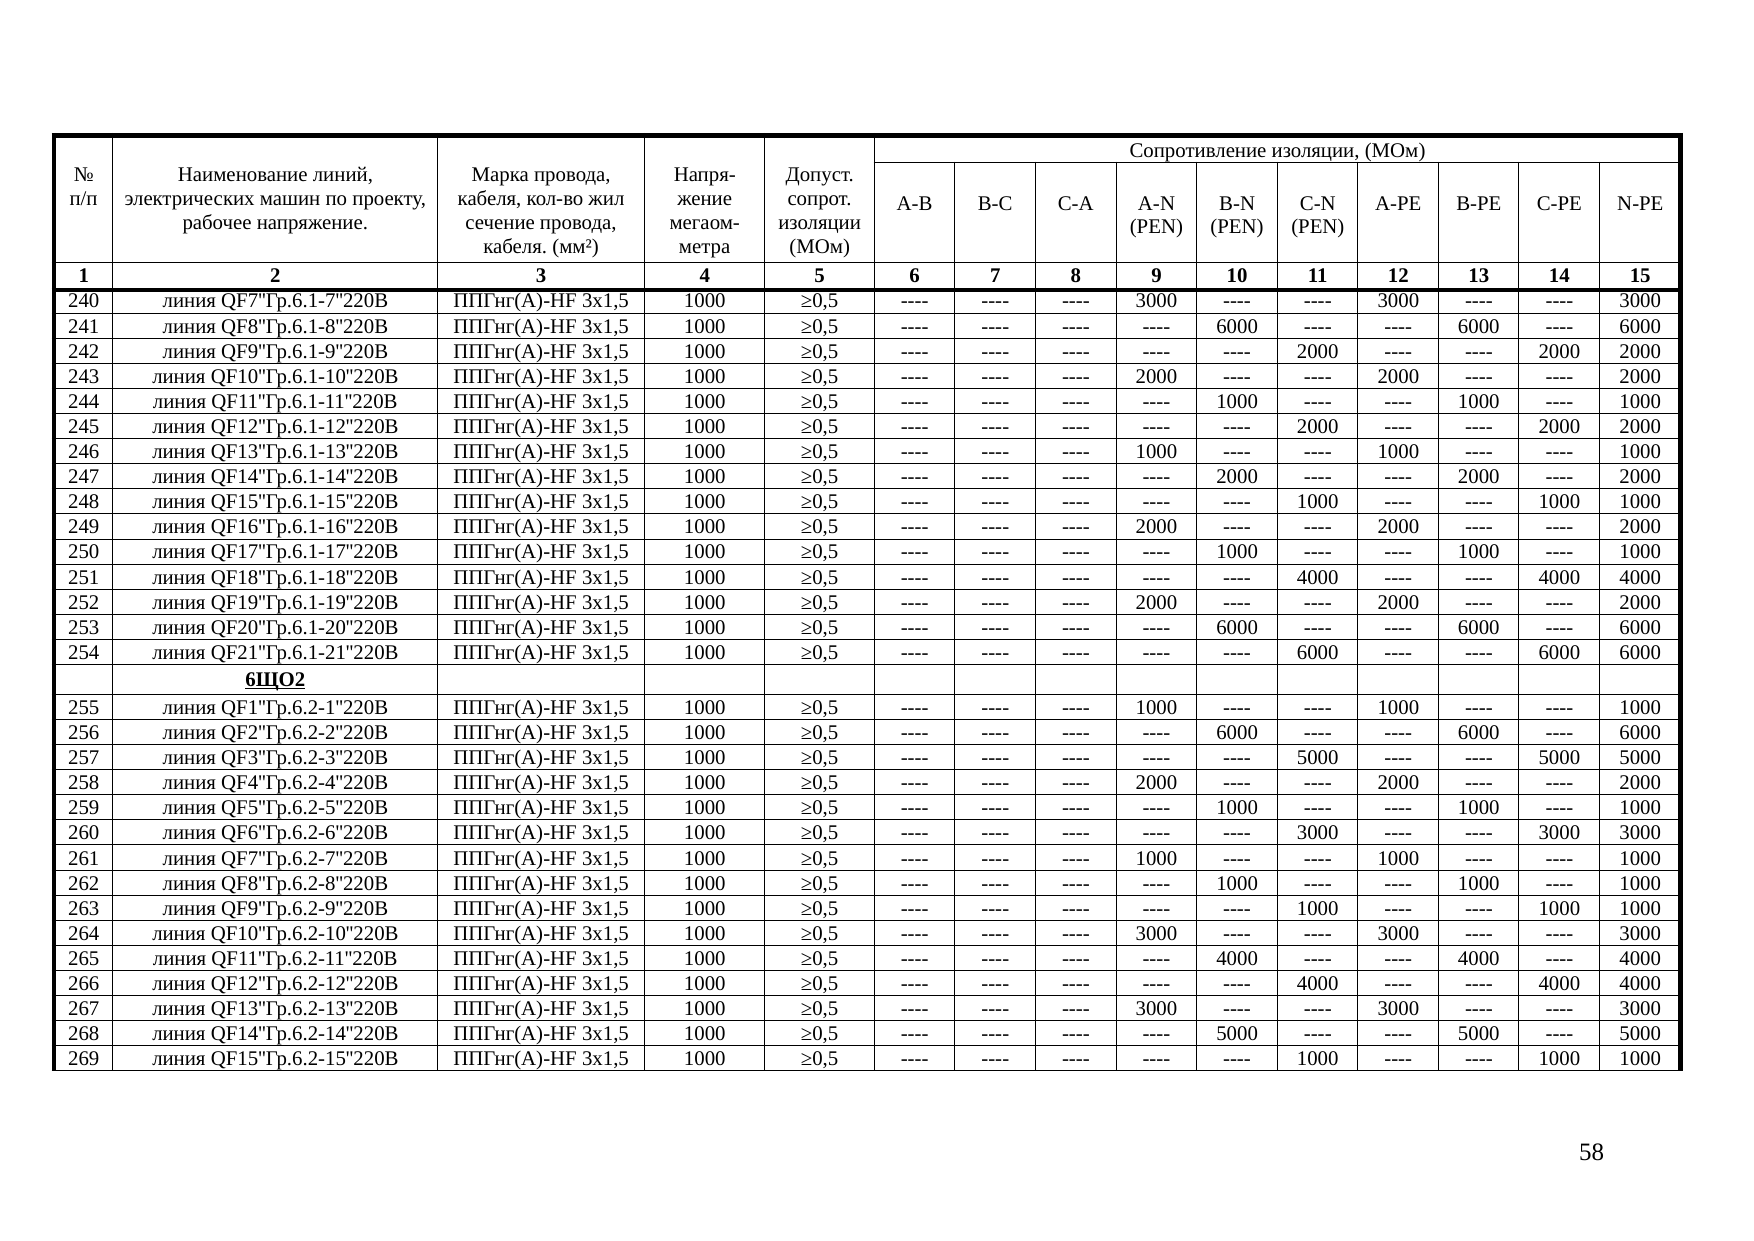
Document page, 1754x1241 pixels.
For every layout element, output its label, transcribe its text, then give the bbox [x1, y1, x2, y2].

table_cell ---- [1519, 845, 1599, 869]
table_cell ---- [955, 1046, 1035, 1070]
table_cell 1000 [1519, 896, 1599, 920]
table_cell [1439, 665, 1518, 694]
table_cell ---- [1278, 695, 1357, 719]
table_cell 1000 [645, 339, 764, 363]
table_cell А-N (PEN) [1117, 163, 1196, 262]
table_cell 1000 [1519, 1046, 1599, 1070]
table_cell ---- [1358, 389, 1438, 413]
table_cell 4 [645, 263, 764, 287]
table_cell ---- [1519, 292, 1599, 312]
table_cell В-С [955, 163, 1035, 262]
table_cell ---- [1439, 514, 1518, 538]
table_cell ---- [1036, 590, 1116, 614]
table_cell ---- [1197, 414, 1277, 438]
table_cell ≥0,5 [765, 770, 874, 794]
table_cell ---- [1358, 971, 1438, 995]
table_cell 246 [56, 439, 112, 463]
table_cell А-РЕ [1358, 163, 1438, 262]
table_cell [438, 665, 644, 694]
table_cell ≥0,5 [765, 1046, 874, 1070]
table_cell ---- [955, 640, 1035, 664]
table_cell ---- [1439, 845, 1518, 869]
table_cell 1000 [1197, 795, 1277, 819]
table_cell ППГнг(А)-HF 3х1,5 [438, 640, 644, 664]
table_cell 4000 [1197, 946, 1277, 970]
table_cell ---- [1117, 615, 1196, 639]
table_cell ---- [955, 820, 1035, 844]
table_cell 6000 [1519, 640, 1599, 664]
table_cell 6000 [1439, 314, 1518, 338]
table_cell 1000 [1600, 795, 1678, 819]
table_cell ---- [1117, 339, 1196, 363]
table_cell ---- [1278, 795, 1357, 819]
table_cell ---- [1358, 640, 1438, 664]
table_cell ---- [1519, 695, 1599, 719]
table_cell линия QF6''Гр.6.2-6''220В [113, 820, 437, 844]
table_cell ---- [1358, 720, 1438, 744]
table_cell 1000 [645, 1046, 764, 1070]
table_cell 261 [56, 845, 112, 869]
table_cell ---- [875, 745, 954, 769]
table_cell ---- [1439, 1046, 1518, 1070]
table_header Напря- жение мегаом- метра [645, 138, 764, 262]
table_cell ---- [1197, 770, 1277, 794]
table_cell ППГнг(А)-HF 3х1,5 [438, 921, 644, 945]
table_cell ---- [1117, 795, 1196, 819]
table_cell ≥0,5 [765, 640, 874, 664]
table_cell ---- [1358, 414, 1438, 438]
table_cell ППГнг(А)-HF 3х1,5 [438, 364, 644, 388]
table_cell ---- [875, 1046, 954, 1070]
table_cell ---- [1439, 590, 1518, 614]
table_cell ---- [875, 339, 954, 363]
table_cell ---- [875, 971, 954, 995]
table_cell 1000 [1358, 695, 1438, 719]
table_cell 1000 [645, 414, 764, 438]
table_cell ---- [1358, 339, 1438, 363]
table_cell 8 [1036, 263, 1116, 287]
table_cell ---- [1197, 292, 1277, 312]
table_cell 3000 [1358, 921, 1438, 945]
table_cell ≥0,5 [765, 414, 874, 438]
table_cell ППГнг(А)-HF 3х1,5 [438, 946, 644, 970]
table_cell ---- [1278, 871, 1357, 894]
table_cell ≥0,5 [765, 314, 874, 338]
table_cell 1000 [1117, 439, 1196, 463]
table_cell 1000 [645, 971, 764, 995]
table_cell ---- [955, 514, 1035, 538]
table_cell ---- [1278, 514, 1357, 538]
table_cell 9 [1117, 263, 1196, 287]
table_cell 6000 [1197, 615, 1277, 639]
table_cell 1000 [645, 1021, 764, 1045]
table_cell ---- [1117, 464, 1196, 488]
table_cell ---- [955, 795, 1035, 819]
table_cell 1000 [1197, 540, 1277, 563]
table_cell [645, 665, 764, 694]
table_cell ППГнг(А)-HF 3х1,5 [438, 339, 644, 363]
table_cell ППГнг(А)-HF 3х1,5 [438, 770, 644, 794]
table_cell 2000 [1358, 770, 1438, 794]
table_cell ≥0,5 [765, 389, 874, 413]
table_cell ---- [1358, 745, 1438, 769]
table_cell ---- [1439, 820, 1518, 844]
table_cell ---- [1358, 820, 1438, 844]
table_cell ---- [1519, 871, 1599, 894]
table_cell ---- [955, 1021, 1035, 1045]
table_cell ---- [1197, 921, 1277, 945]
table_cell ---- [1439, 565, 1518, 589]
table_cell ---- [1197, 820, 1277, 844]
table_cell ---- [1036, 565, 1116, 589]
table_cell 257 [56, 745, 112, 769]
table_cell ---- [1117, 414, 1196, 438]
table_cell 2000 [1600, 514, 1678, 538]
table_cell ---- [1117, 971, 1196, 995]
table_cell 1000 [645, 540, 764, 563]
table_cell ---- [1519, 364, 1599, 388]
table_cell ---- [1278, 389, 1357, 413]
table_cell 2000 [1600, 770, 1678, 794]
table_cell 5000 [1600, 745, 1678, 769]
table_cell 5000 [1519, 745, 1599, 769]
table_cell ---- [1036, 996, 1116, 1020]
table_cell 1000 [1278, 1046, 1357, 1070]
table_cell ---- [1439, 896, 1518, 920]
table_cell ---- [1358, 946, 1438, 970]
table_cell ---- [1439, 640, 1518, 664]
table_cell [1600, 665, 1678, 694]
table_cell ≥0,5 [765, 339, 874, 363]
table_cell ---- [1439, 292, 1518, 312]
table_cell 3000 [1519, 820, 1599, 844]
table_cell ---- [875, 770, 954, 794]
table_cell ---- [1197, 996, 1277, 1020]
table_cell ---- [1519, 389, 1599, 413]
table_cell ---- [1036, 615, 1116, 639]
table_cell линия QF19''Гр.6.1-19''220В [113, 590, 437, 614]
table_cell 3000 [1600, 292, 1678, 312]
table_cell линия QF5''Гр.6.2-5''220В [113, 795, 437, 819]
table_cell 14 [1519, 263, 1599, 287]
table_cell 1000 [1197, 871, 1277, 894]
table_cell С-N (PEN) [1278, 163, 1357, 262]
table_cell ---- [1117, 896, 1196, 920]
table_cell ---- [1117, 820, 1196, 844]
table_header № п/п [56, 138, 112, 262]
table_cell 240 [56, 292, 112, 312]
table_cell ППГнг(А)-HF 3х1,5 [438, 896, 644, 920]
table_cell линия QF3''Гр.6.2-3''220В [113, 745, 437, 769]
table_cell ---- [875, 565, 954, 589]
table_cell ---- [1117, 565, 1196, 589]
table_cell ---- [1036, 489, 1116, 513]
table_cell ---- [1278, 464, 1357, 488]
table_cell В-N (PEN) [1197, 163, 1277, 262]
table_cell 6000 [1600, 314, 1678, 338]
table_cell ---- [1036, 896, 1116, 920]
table_cell ---- [1519, 615, 1599, 639]
table_cell ---- [875, 921, 954, 945]
table_cell 1000 [1439, 871, 1518, 894]
table_cell 1000 [645, 795, 764, 819]
table_cell 2000 [1600, 590, 1678, 614]
table_cell 1000 [1600, 1046, 1678, 1070]
table_cell [1278, 665, 1357, 694]
table_cell 5000 [1439, 1021, 1518, 1045]
table_cell ППГнг(А)-HF 3х1,5 [438, 590, 644, 614]
table_cell [765, 665, 874, 694]
table_cell 13 [1439, 263, 1518, 287]
table_cell 3000 [1358, 996, 1438, 1020]
table_cell ---- [1278, 314, 1357, 338]
table_cell ---- [1358, 1046, 1438, 1070]
table_cell 1000 [1439, 389, 1518, 413]
table_cell 4000 [1600, 946, 1678, 970]
table_cell ---- [1117, 540, 1196, 563]
table_cell ≥0,5 [765, 439, 874, 463]
table_cell линия QF16''Гр.6.1-16''220В [113, 514, 437, 538]
table_cell 2000 [1117, 590, 1196, 614]
table_cell 242 [56, 339, 112, 363]
table_cell 7 [955, 263, 1035, 287]
table_cell ---- [955, 770, 1035, 794]
table_cell ---- [875, 996, 954, 1020]
table_header Марка провода, кабеля, кол-во жил сечение провода, кабеля. (мм²) [438, 138, 644, 262]
table_cell 3000 [1600, 921, 1678, 945]
table_cell С-А [1036, 163, 1116, 262]
table_cell 2000 [1600, 339, 1678, 363]
table_cell ---- [1117, 314, 1196, 338]
table_cell линия QF17''Гр.6.1-17''220В [113, 540, 437, 563]
table_cell 5000 [1197, 1021, 1277, 1045]
table_cell ---- [1439, 921, 1518, 945]
table_header Допуст. сопрот. изоляции (МОм) [765, 138, 874, 262]
table_cell ---- [1358, 565, 1438, 589]
table_cell [875, 665, 954, 694]
table_cell 10 [1197, 263, 1277, 287]
table_cell ---- [1117, 1021, 1196, 1045]
table_cell 1000 [1117, 695, 1196, 719]
table_cell ---- [1036, 695, 1116, 719]
table_cell ППГнг(А)-HF 3х1,5 [438, 745, 644, 769]
table_header Сопротивление изоляции, (МОм) [875, 138, 1678, 162]
table_cell 1000 [645, 514, 764, 538]
table_cell ---- [1197, 745, 1277, 769]
table_cell ППГнг(А)-HF 3х1,5 [438, 414, 644, 438]
table_cell ---- [875, 845, 954, 869]
table_cell 6000 [1600, 720, 1678, 744]
table_cell ---- [955, 565, 1035, 589]
table_cell 1000 [1519, 489, 1599, 513]
table_cell ППГнг(А)-HF 3х1,5 [438, 971, 644, 995]
table_cell 1000 [645, 364, 764, 388]
table_cell 262 [56, 871, 112, 894]
table_cell ---- [1197, 590, 1277, 614]
table_cell 258 [56, 770, 112, 794]
table_cell ---- [1519, 996, 1599, 1020]
table_cell ---- [1036, 640, 1116, 664]
table_cell 1000 [1278, 489, 1357, 513]
table_cell линия QF8''Гр.6.1-8''220В [113, 314, 437, 338]
table_cell ---- [875, 946, 954, 970]
table_cell 252 [56, 590, 112, 614]
table_cell 1000 [645, 615, 764, 639]
table_cell 1000 [645, 489, 764, 513]
table_cell ---- [955, 720, 1035, 744]
table_cell ППГнг(А)-HF 3х1,5 [438, 464, 644, 488]
table_cell 247 [56, 464, 112, 488]
table_cell ---- [1197, 339, 1277, 363]
table_cell ---- [955, 946, 1035, 970]
table_cell 248 [56, 489, 112, 513]
table_cell 264 [56, 921, 112, 945]
table_cell ---- [1036, 364, 1116, 388]
table_cell 2 [113, 263, 437, 287]
table_cell ---- [1519, 464, 1599, 488]
table_cell линия QF4''Гр.6.2-4''220В [113, 770, 437, 794]
table_cell ≥0,5 [765, 820, 874, 844]
table_cell 1000 [645, 996, 764, 1020]
table_cell ---- [1278, 615, 1357, 639]
table_cell ≥0,5 [765, 845, 874, 869]
table_cell ---- [1439, 695, 1518, 719]
table_cell 6000 [1197, 314, 1277, 338]
table_cell 1000 [645, 946, 764, 970]
table_cell ---- [1036, 514, 1116, 538]
table_cell 1 [56, 263, 112, 287]
table_cell ---- [1036, 921, 1116, 945]
table_cell 2000 [1600, 364, 1678, 388]
table_cell ---- [955, 314, 1035, 338]
table_cell ---- [875, 439, 954, 463]
table_cell 5000 [1600, 1021, 1678, 1045]
table_cell 6000 [1439, 720, 1518, 744]
table_cell ---- [955, 695, 1035, 719]
table_cell линия QF15''Гр.6.2-15''220В [113, 1046, 437, 1070]
table_cell 255 [56, 695, 112, 719]
table_cell линия QF14''Гр.6.1-14''220В [113, 464, 437, 488]
table_cell ---- [1358, 871, 1438, 894]
table_cell 1000 [645, 770, 764, 794]
table_cell ---- [1519, 770, 1599, 794]
table_cell ППГнг(А)-HF 3х1,5 [438, 565, 644, 589]
table_cell 249 [56, 514, 112, 538]
table_cell 244 [56, 389, 112, 413]
table_cell 1000 [1600, 439, 1678, 463]
table_cell ---- [875, 720, 954, 744]
table_cell линия QF12''Гр.6.2-12''220В [113, 971, 437, 995]
table_cell 5000 [1278, 745, 1357, 769]
table_cell ≥0,5 [765, 364, 874, 388]
table_cell ---- [875, 896, 954, 920]
table_cell ППГнг(А)-HF 3х1,5 [438, 795, 644, 819]
table_cell 1000 [1600, 871, 1678, 894]
table_cell 265 [56, 946, 112, 970]
table_cell ≥0,5 [765, 971, 874, 995]
table_cell ---- [1278, 770, 1357, 794]
table_cell 2000 [1278, 414, 1357, 438]
table_cell 3000 [1117, 292, 1196, 312]
table_cell ---- [875, 389, 954, 413]
table_cell ---- [1358, 464, 1438, 488]
table_cell ППГнг(А)-HF 3х1,5 [438, 615, 644, 639]
table_cell 1000 [645, 871, 764, 894]
table_cell ≥0,5 [765, 464, 874, 488]
table_cell ---- [1197, 514, 1277, 538]
table_cell [56, 665, 112, 694]
table_cell ≥0,5 [765, 489, 874, 513]
table_cell ---- [1197, 695, 1277, 719]
table_cell ---- [1519, 921, 1599, 945]
table_cell 2000 [1117, 364, 1196, 388]
table_cell ППГнг(А)-HF 3х1,5 [438, 996, 644, 1020]
table_cell ---- [875, 292, 954, 312]
table_cell ППГнг(А)-HF 3х1,5 [438, 314, 644, 338]
table_cell 6000 [1600, 615, 1678, 639]
table_cell 2000 [1358, 514, 1438, 538]
table_cell ≥0,5 [765, 695, 874, 719]
table_cell 2000 [1358, 590, 1438, 614]
table_cell ---- [1036, 292, 1116, 312]
table_cell ---- [1197, 1046, 1277, 1070]
table_cell ---- [1036, 540, 1116, 563]
table_cell ---- [1439, 770, 1518, 794]
table_cell ---- [875, 590, 954, 614]
table_cell ---- [955, 896, 1035, 920]
table_cell ППГнг(А)-HF 3х1,5 [438, 720, 644, 744]
table_cell ---- [1278, 946, 1357, 970]
table_cell 3000 [1358, 292, 1438, 312]
table_cell 1000 [645, 439, 764, 463]
table_cell ---- [1036, 314, 1116, 338]
table_cell ---- [1036, 389, 1116, 413]
table_cell ---- [1439, 489, 1518, 513]
table_cell ---- [875, 615, 954, 639]
table_header Наименование линий, электрических машин по проекту, рабочее напряжение. [113, 138, 437, 262]
table_cell [1036, 665, 1116, 694]
table_cell ≥0,5 [765, 1021, 874, 1045]
table_cell 1000 [1600, 389, 1678, 413]
table_cell линия QF14''Гр.6.2-14''220В [113, 1021, 437, 1045]
table_cell ---- [1519, 946, 1599, 970]
table_cell ППГнг(А)-HF 3х1,5 [438, 1046, 644, 1070]
table_cell 256 [56, 720, 112, 744]
table_cell 3000 [1600, 996, 1678, 1020]
table_cell 2000 [1197, 464, 1277, 488]
table_cell ППГнг(А)-HF 3х1,5 [438, 1021, 644, 1045]
table_cell ---- [1036, 464, 1116, 488]
table_cell ---- [1439, 364, 1518, 388]
table_cell ---- [1358, 314, 1438, 338]
table_cell линия QF7''Гр.6.1-7''220В [113, 292, 437, 312]
table_cell ---- [1036, 845, 1116, 869]
table_cell 1000 [1600, 695, 1678, 719]
table_cell ---- [955, 745, 1035, 769]
table_cell ---- [1197, 364, 1277, 388]
table_cell ≥0,5 [765, 514, 874, 538]
table_cell [1197, 665, 1277, 694]
table_cell ---- [1197, 896, 1277, 920]
table_cell ---- [1197, 439, 1277, 463]
table_cell линия QF2''Гр.6.2-2''220В [113, 720, 437, 744]
table_cell ---- [1036, 820, 1116, 844]
table_cell 254 [56, 640, 112, 664]
table_cell ---- [875, 414, 954, 438]
table_cell ---- [955, 590, 1035, 614]
table_cell ---- [1358, 489, 1438, 513]
table_cell [1519, 665, 1599, 694]
table_cell ---- [1036, 720, 1116, 744]
table_cell ---- [875, 640, 954, 664]
table_cell ---- [1197, 845, 1277, 869]
table_cell ---- [1439, 971, 1518, 995]
table_cell ---- [955, 292, 1035, 312]
table_cell ---- [1036, 871, 1116, 894]
table_cell ---- [1278, 996, 1357, 1020]
table_cell ---- [1519, 439, 1599, 463]
table_cell ---- [1036, 1021, 1116, 1045]
table_cell линия QF11''Гр.6.2-11''220В [113, 946, 437, 970]
table_cell ---- [955, 871, 1035, 894]
table_cell 6000 [1439, 615, 1518, 639]
table_cell 1000 [1600, 896, 1678, 920]
table_cell N-PE [1600, 163, 1678, 262]
table_cell линия QF10''Гр.6.2-10''220В [113, 921, 437, 945]
table_cell ---- [875, 695, 954, 719]
table_cell ---- [875, 820, 954, 844]
table_cell ---- [1358, 795, 1438, 819]
table_cell ---- [1117, 946, 1196, 970]
table_cell 269 [56, 1046, 112, 1070]
table_cell линия QF13''Гр.6.1-13''220В [113, 439, 437, 463]
table_cell 12 [1358, 263, 1438, 287]
table_cell 1000 [1600, 489, 1678, 513]
table_cell 2000 [1117, 770, 1196, 794]
table_cell ППГнг(А)-HF 3х1,5 [438, 292, 644, 312]
table_cell 1000 [1439, 540, 1518, 563]
table_cell ---- [1358, 615, 1438, 639]
table_cell ППГнг(А)-HF 3х1,5 [438, 389, 644, 413]
table_cell 1000 [1358, 845, 1438, 869]
table_cell [1117, 665, 1196, 694]
table_cell ППГнг(А)-HF 3х1,5 [438, 489, 644, 513]
table_cell С-РЕ [1519, 163, 1599, 262]
table_cell 4000 [1519, 971, 1599, 995]
table_cell ---- [955, 996, 1035, 1020]
table_cell 251 [56, 565, 112, 589]
table_cell ---- [955, 489, 1035, 513]
table_cell 1000 [1117, 845, 1196, 869]
table_cell 1000 [645, 314, 764, 338]
table_cell В-РЕ [1439, 163, 1518, 262]
table_cell 6 [875, 263, 954, 287]
table_cell 241 [56, 314, 112, 338]
table_cell ---- [1519, 1021, 1599, 1045]
table_cell ---- [875, 489, 954, 513]
table_cell 3000 [1117, 996, 1196, 1020]
table_cell ППГнг(А)-HF 3х1,5 [438, 514, 644, 538]
table_cell 1000 [1358, 439, 1438, 463]
table_cell 245 [56, 414, 112, 438]
table_cell линия QF20''Гр.6.1-20''220В [113, 615, 437, 639]
table_cell ---- [1197, 640, 1277, 664]
table_cell линия QF15''Гр.6.1-15''220В [113, 489, 437, 513]
table_cell 1000 [1600, 540, 1678, 563]
table_cell ≥0,5 [765, 795, 874, 819]
table_cell ППГнг(А)-HF 3х1,5 [438, 540, 644, 563]
table_cell 2000 [1117, 514, 1196, 538]
table_cell ---- [1036, 439, 1116, 463]
table_cell линия QF10''Гр.6.1-10''220В [113, 364, 437, 388]
table_cell 259 [56, 795, 112, 819]
table_cell ---- [1519, 720, 1599, 744]
table_cell линия QF11''Гр.6.1-11''220В [113, 389, 437, 413]
table_cell ---- [1519, 540, 1599, 563]
table_cell ---- [1519, 314, 1599, 338]
table_cell ---- [875, 464, 954, 488]
table_cell линия QF1''Гр.6.2-1''220В [113, 695, 437, 719]
table_cell ---- [1036, 414, 1116, 438]
table_cell 1000 [645, 695, 764, 719]
table_cell ---- [955, 414, 1035, 438]
table_cell 5 [765, 263, 874, 287]
table_cell ≥0,5 [765, 292, 874, 312]
table_cell 250 [56, 540, 112, 563]
table_cell ППГнг(А)-HF 3х1,5 [438, 871, 644, 894]
table_cell 2000 [1439, 464, 1518, 488]
table_cell [955, 665, 1035, 694]
table_cell линия QF9''Гр.6.2-9''220В [113, 896, 437, 920]
table_cell ---- [1036, 745, 1116, 769]
table_cell ---- [1519, 795, 1599, 819]
table_cell ≥0,5 [765, 720, 874, 744]
table_cell 260 [56, 820, 112, 844]
table_cell ---- [1439, 439, 1518, 463]
table_cell ≥0,5 [765, 745, 874, 769]
table_cell линия QF8''Гр.6.2-8''220В [113, 871, 437, 894]
table_cell ---- [875, 514, 954, 538]
table_cell ---- [1036, 795, 1116, 819]
table_cell 15 [1600, 263, 1678, 287]
table_cell ---- [1117, 389, 1196, 413]
table_cell ---- [875, 795, 954, 819]
table_cell 1000 [645, 565, 764, 589]
table_cell 11 [1278, 263, 1357, 287]
table_cell 4000 [1278, 971, 1357, 995]
table_cell 2000 [1358, 364, 1438, 388]
table_cell А-В [875, 163, 954, 262]
table_cell 1000 [645, 820, 764, 844]
table_cell ---- [1439, 745, 1518, 769]
table_cell ---- [955, 389, 1035, 413]
table_cell ---- [875, 364, 954, 388]
table_cell 268 [56, 1021, 112, 1045]
table_cell ≥0,5 [765, 615, 874, 639]
table_cell ---- [875, 314, 954, 338]
table_cell ---- [1278, 845, 1357, 869]
table_cell ≥0,5 [765, 565, 874, 589]
table_cell 1000 [645, 389, 764, 413]
table_cell ≥0,5 [765, 921, 874, 945]
table_cell ---- [1197, 565, 1277, 589]
table_cell 267 [56, 996, 112, 1020]
table_cell ---- [955, 439, 1035, 463]
table_cell ---- [1439, 414, 1518, 438]
table_cell 2000 [1600, 414, 1678, 438]
table_cell 1000 [1278, 896, 1357, 920]
table_cell ---- [1439, 996, 1518, 1020]
table_cell ППГнг(А)-HF 3х1,5 [438, 695, 644, 719]
table_cell [1358, 665, 1438, 694]
table_cell ---- [1278, 364, 1357, 388]
table_cell ---- [1278, 590, 1357, 614]
table_cell ≥0,5 [765, 896, 874, 920]
table_cell 6000 [1197, 720, 1277, 744]
table_cell 1000 [1439, 795, 1518, 819]
table_cell ---- [1117, 640, 1196, 664]
table_cell ---- [1036, 770, 1116, 794]
table_cell 1000 [645, 845, 764, 869]
table_cell 3000 [1600, 820, 1678, 844]
table_cell линия QF18''Гр.6.1-18''220В [113, 565, 437, 589]
table_cell 2000 [1519, 339, 1599, 363]
table_cell 1000 [1197, 389, 1277, 413]
table_cell 4000 [1519, 565, 1599, 589]
table_cell 1000 [645, 745, 764, 769]
table_cell 243 [56, 364, 112, 388]
table_cell ---- [875, 1021, 954, 1045]
table_cell 1000 [645, 720, 764, 744]
table_cell ---- [1278, 540, 1357, 563]
table_cell 1000 [645, 896, 764, 920]
table_cell ≥0,5 [765, 871, 874, 894]
table_cell ---- [955, 364, 1035, 388]
table_cell ≥0,5 [765, 540, 874, 563]
table_cell ---- [1278, 720, 1357, 744]
table_cell ---- [1358, 1021, 1438, 1045]
table_cell ---- [955, 464, 1035, 488]
table_cell 6ЩО2 [113, 665, 437, 694]
table_cell 266 [56, 971, 112, 995]
table_cell ≥0,5 [765, 996, 874, 1020]
table_cell ≥0,5 [765, 946, 874, 970]
table_cell линия QF9''Гр.6.1-9''220В [113, 339, 437, 363]
table_cell ---- [1358, 540, 1438, 563]
table_cell ---- [1117, 1046, 1196, 1070]
table_cell 2000 [1600, 464, 1678, 488]
table_cell ---- [1117, 720, 1196, 744]
table_cell 2000 [1278, 339, 1357, 363]
table_cell ---- [955, 339, 1035, 363]
table_cell ---- [1036, 1046, 1116, 1070]
table_cell ---- [1117, 871, 1196, 894]
table_cell ---- [955, 921, 1035, 945]
table_cell 253 [56, 615, 112, 639]
table_cell 3000 [1278, 820, 1357, 844]
table_cell 1000 [645, 590, 764, 614]
table_cell ---- [1439, 339, 1518, 363]
table_cell 1000 [1600, 845, 1678, 869]
table_cell 1000 [645, 464, 764, 488]
table_cell ---- [1197, 971, 1277, 995]
table_cell ---- [875, 540, 954, 563]
table_cell ≥0,5 [765, 590, 874, 614]
table_cell 6000 [1600, 640, 1678, 664]
table_cell ---- [955, 971, 1035, 995]
table_cell ---- [1036, 946, 1116, 970]
table_cell ---- [1519, 590, 1599, 614]
table_cell 1000 [645, 640, 764, 664]
table_cell 3000 [1117, 921, 1196, 945]
table_cell 4000 [1278, 565, 1357, 589]
table_cell 1000 [645, 921, 764, 945]
table_cell ---- [1036, 339, 1116, 363]
table_cell ППГнг(А)-HF 3х1,5 [438, 845, 644, 869]
table_cell 2000 [1519, 414, 1599, 438]
table_cell 4000 [1439, 946, 1518, 970]
table_cell ---- [1278, 439, 1357, 463]
table_cell ---- [1117, 745, 1196, 769]
table_cell 4000 [1600, 971, 1678, 995]
table_cell ---- [955, 540, 1035, 563]
table_cell ---- [955, 845, 1035, 869]
table_cell 1000 [645, 292, 764, 312]
table_cell ---- [1278, 1021, 1357, 1045]
table_cell ---- [1117, 489, 1196, 513]
table_cell ---- [1519, 514, 1599, 538]
table_cell ---- [1278, 921, 1357, 945]
table_cell ---- [1197, 489, 1277, 513]
table_cell линия QF21''Гр.6.1-21''220В [113, 640, 437, 664]
table_cell 3 [438, 263, 644, 287]
table_cell ---- [1036, 971, 1116, 995]
table_cell линия QF13''Гр.6.2-13''220В [113, 996, 437, 1020]
table_cell линия QF12''Гр.6.1-12''220В [113, 414, 437, 438]
table_cell 263 [56, 896, 112, 920]
table_cell ---- [875, 871, 954, 894]
table_cell линия QF7''Гр.6.2-7''220В [113, 845, 437, 869]
table_cell ППГнг(А)-HF 3х1,5 [438, 820, 644, 844]
table_cell 6000 [1278, 640, 1357, 664]
table_cell ---- [1358, 896, 1438, 920]
table_cell ---- [955, 615, 1035, 639]
table_cell 4000 [1600, 565, 1678, 589]
table_cell ---- [1278, 292, 1357, 312]
table_cell ППГнг(А)-HF 3х1,5 [438, 439, 644, 463]
